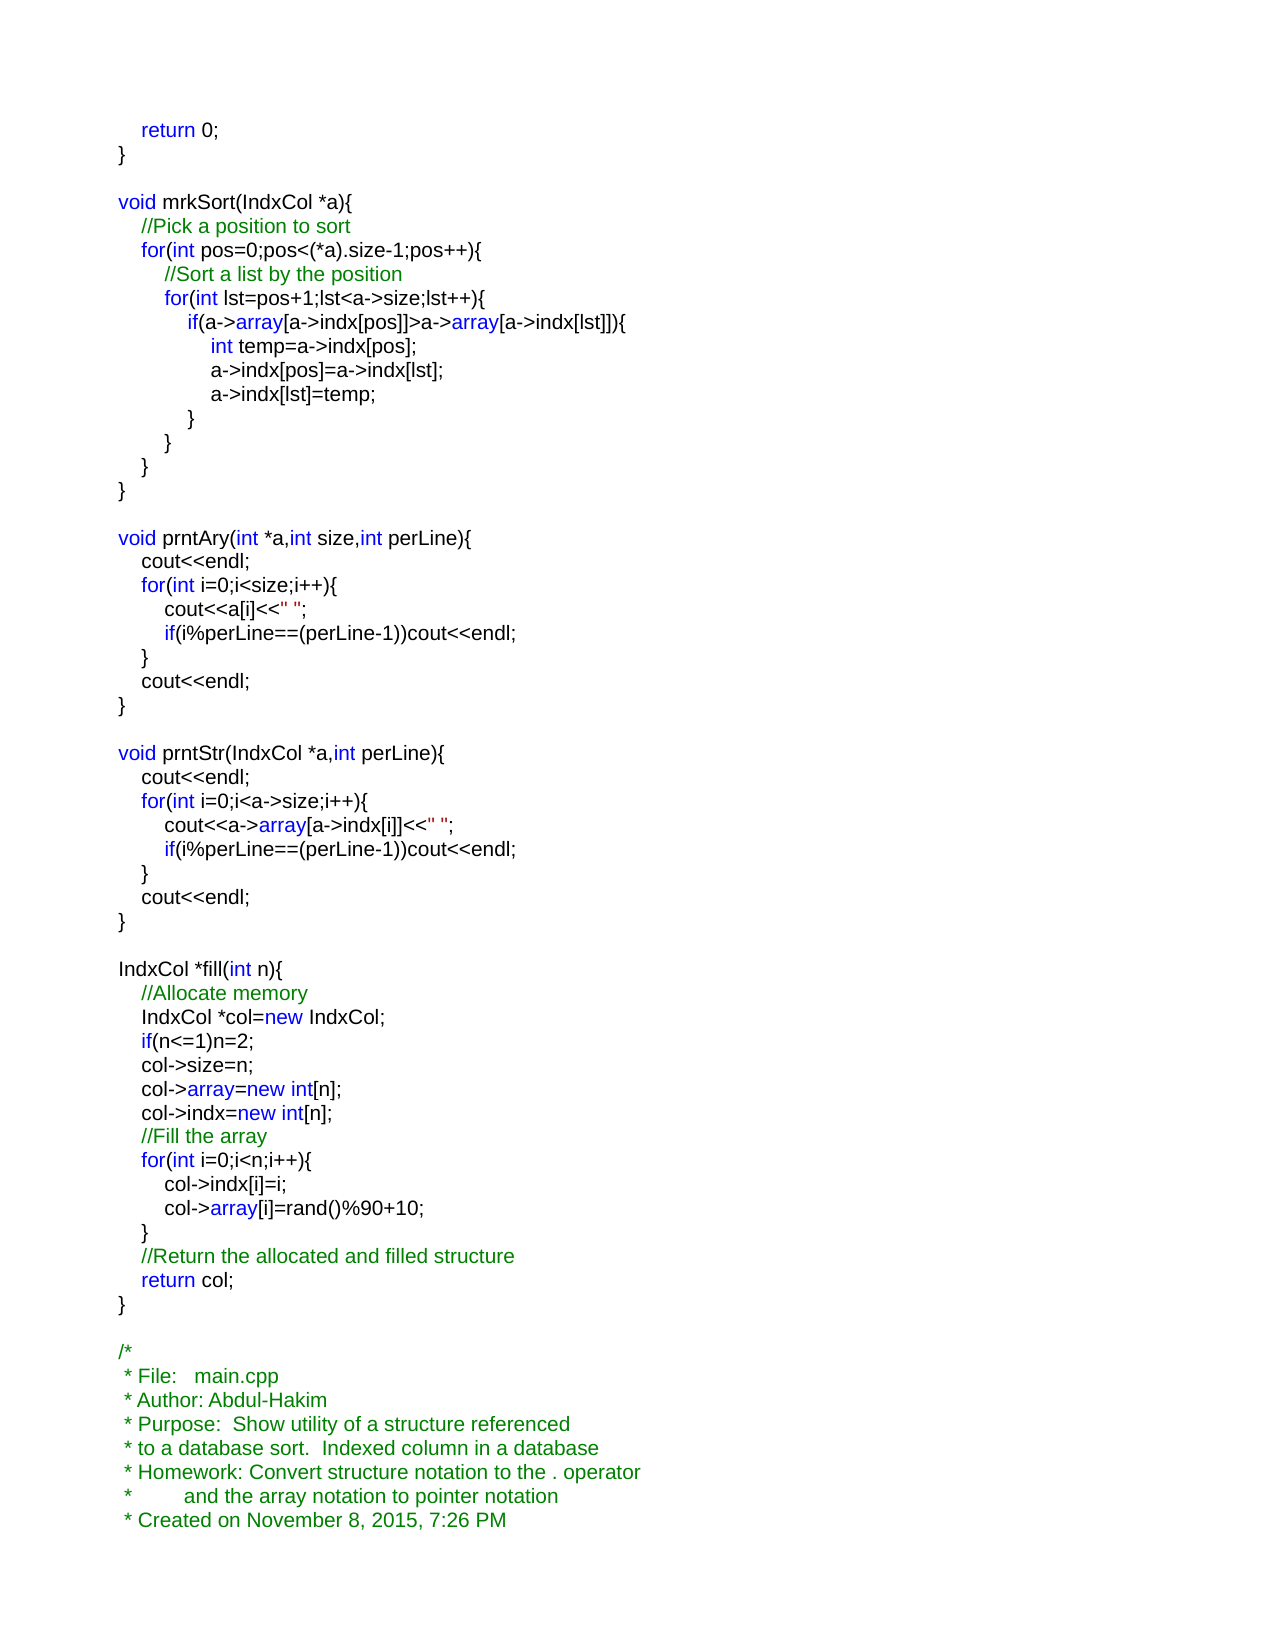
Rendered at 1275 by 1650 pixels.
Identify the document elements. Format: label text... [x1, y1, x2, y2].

text IndxCol *col=new IndxCol; [118, 1004, 1157, 1028]
text //Allocate memory [118, 981, 1157, 1004]
text cout<<a[i]<<" "; [118, 597, 1157, 621]
text col->array[i]=rand()%90+10; [118, 1196, 1157, 1220]
text if(i%perLine==(perLine-1))cout<<endl; [118, 837, 1157, 861]
text cout<<a->array[a->indx[i]]<<" "; [118, 813, 1157, 837]
text } [118, 693, 1157, 717]
text return col; [118, 1268, 1157, 1292]
text for(int i=0;i<n;i++){ [118, 1148, 1157, 1172]
text } [118, 1220, 1157, 1244]
text } [118, 645, 1157, 669]
text } [118, 406, 1157, 429]
text cout<<endl; [118, 669, 1157, 693]
text col->indx[i]=i; [118, 1172, 1157, 1196]
text for(int lst=pos+1;lst<a->size;lst++){ [118, 286, 1157, 310]
text * File: main.cpp [118, 1364, 1157, 1388]
text col->size=n; [118, 1052, 1157, 1076]
text int temp=a->indx[pos]; [118, 334, 1157, 358]
text col->array=new int[n]; [118, 1076, 1157, 1100]
text a->indx[lst]=temp; [118, 382, 1157, 406]
text cout<<endl; [118, 765, 1157, 789]
text void prntAry(int *a,int size,int perLine){ [118, 525, 1157, 549]
text cout<<endl; [118, 885, 1157, 909]
text * and the array notation to pointer notation [118, 1484, 1157, 1508]
text col->indx=new int[n]; [118, 1100, 1157, 1124]
text for(int pos=0;pos<(*a).size-1;pos++){ [118, 238, 1157, 262]
text * Homework: Convert structure notation to the . operator [118, 1460, 1157, 1484]
text for(int i=0;i<a->size;i++){ [118, 789, 1157, 813]
text return 0; [118, 118, 1157, 142]
text * Created on November 8, 2015, 7:26 PM [118, 1508, 1157, 1532]
text cout<<endl; [118, 549, 1157, 573]
text } [118, 477, 1157, 501]
text //Fill the array [118, 1124, 1157, 1148]
text } [118, 429, 1157, 453]
text for(int i=0;i<size;i++){ [118, 573, 1157, 597]
text if(n<=1)n=2; [118, 1028, 1157, 1052]
text } [118, 861, 1157, 885]
text a->indx[pos]=a->indx[lst]; [118, 358, 1157, 382]
text } [118, 1292, 1157, 1316]
text IndxCol *fill(int n){ [118, 957, 1157, 981]
text } [118, 453, 1157, 477]
text //Return the allocated and filled structure [118, 1244, 1157, 1268]
text * to a database sort. Indexed column in a database [118, 1436, 1157, 1460]
text void prntStr(IndxCol *a,int perLine){ [118, 741, 1157, 765]
text if(a->array[a->indx[pos]]>a->array[a->indx[lst]]){ [118, 310, 1157, 334]
text } [118, 142, 1157, 166]
text } [118, 909, 1157, 933]
text void mrkSort(IndxCol *a){ [118, 190, 1157, 214]
text //Pick a position to sort [118, 214, 1157, 238]
text /* [118, 1340, 1157, 1364]
text if(i%perLine==(perLine-1))cout<<endl; [118, 621, 1157, 645]
text //Sort a list by the position [118, 262, 1157, 286]
text * Purpose: Show utility of a structure referenced [118, 1412, 1157, 1436]
text * Author: Abdul-Hakim [118, 1388, 1157, 1412]
